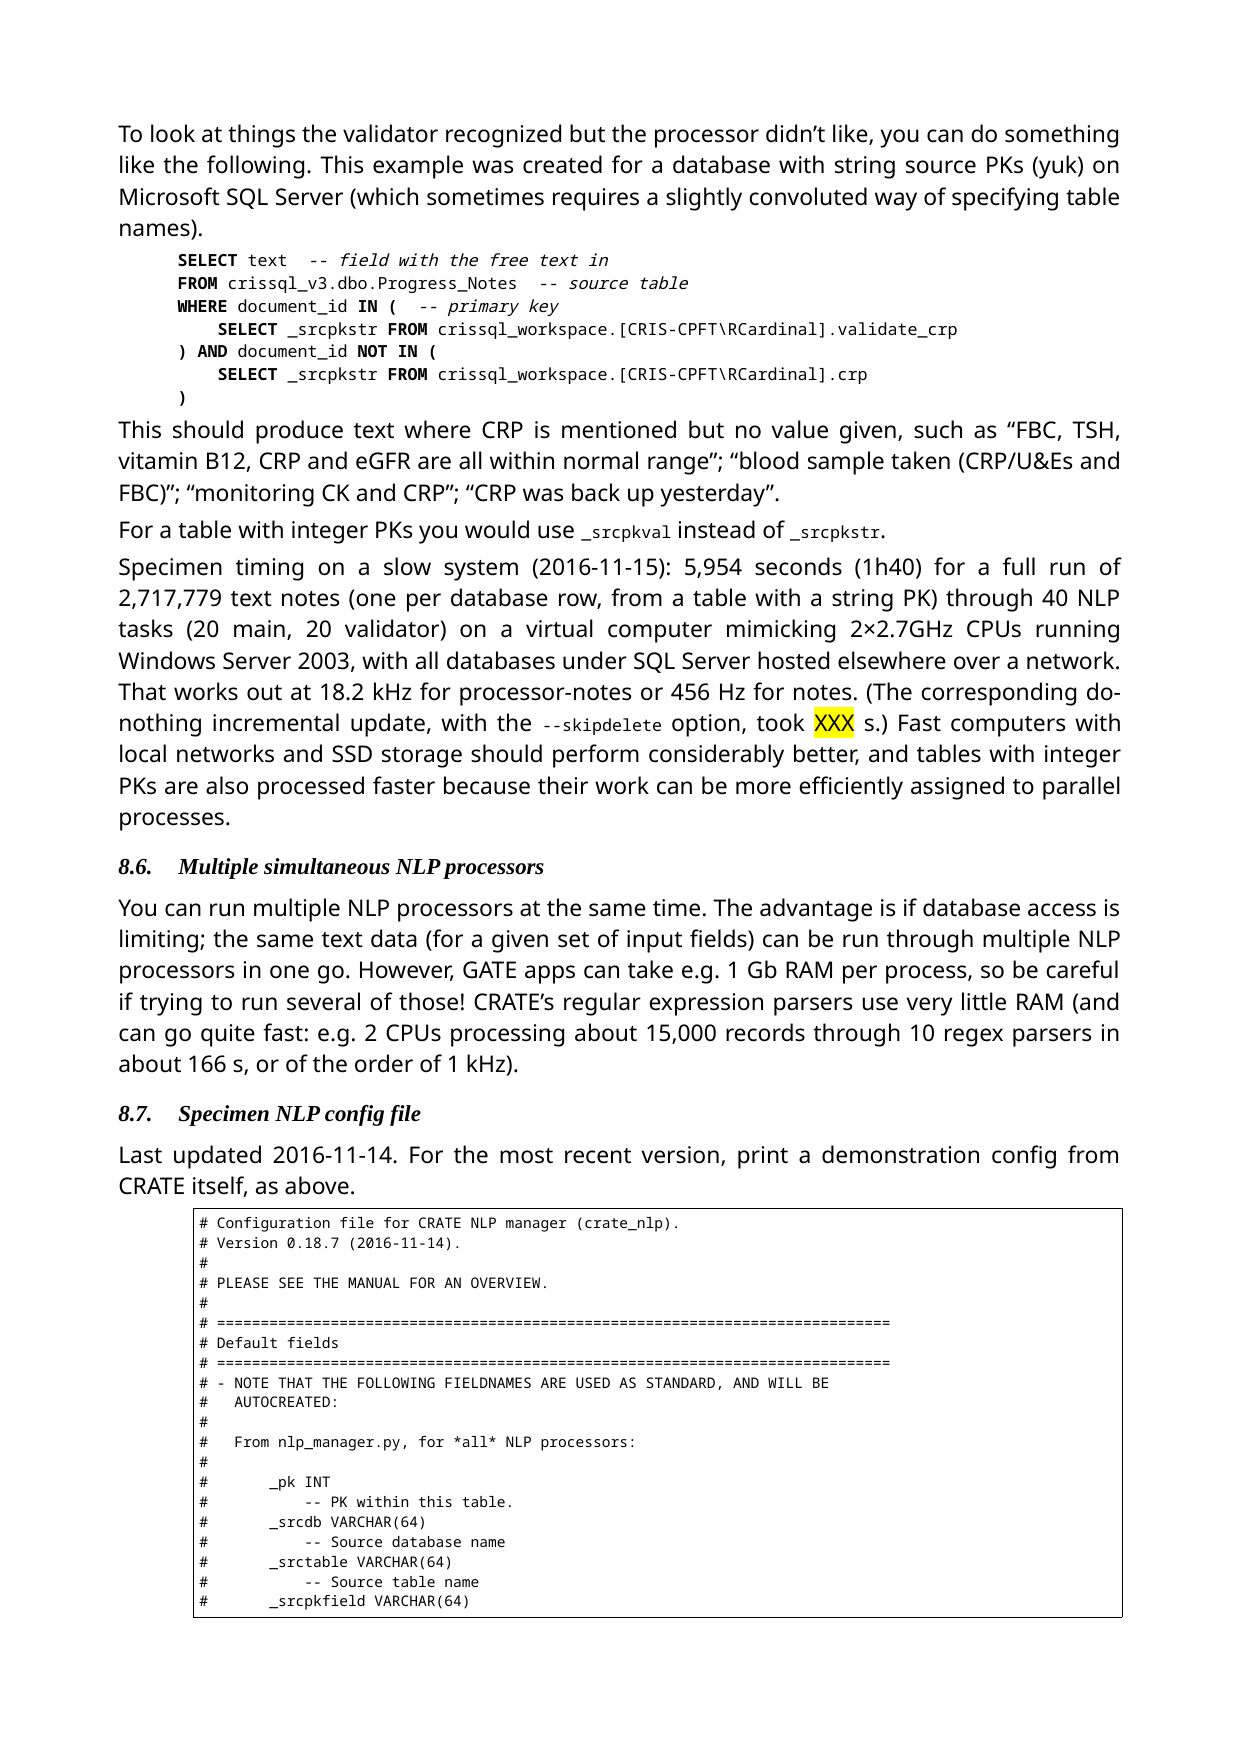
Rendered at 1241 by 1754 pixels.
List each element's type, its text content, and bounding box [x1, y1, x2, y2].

table_header # Configuration file for CRATE NLP manager (crate_nlp). # Version 0.18.7 (2016-11-14). # # PLEASE SEE THE MANUAL FOR AN OVERVIEW. # # ============================================================================= # Default fields # ============================================================================= # - NOTE THAT THE FOLLOWING FIELDNAMES ARE USED AS STANDARD, AND WILL BE # AUTOCREATED: # # From nlp_manager.py, for *all* NLP processors: # # _pk INT # -- PK within this table. # _srcdb VARCHAR(64) # -- Source database name # _srctable VARCHAR(64) # -- Source table name # _srcpkfield VARCHAR(64) [194, 1209, 1122, 1617]
text FROM crissql_v3.dbo.Progress_Notes -- source table [177, 272, 1122, 294]
text You can run multiple NLP processors at the same time. The advantage is if database access is limiting; the same text data (for a given set of input fields) can be run through multiple NLP processors in one go. However, GATE apps can take e.g. 1 Gb RAM per process, so be careful if trying to run several of those! CRATE’s regular expression parsers use very little RAM (and can go quite fast: e.g. 2 CPUs processing about 15,000 records through 10 regex parsers in about 166 s, or of the order of 1 kHz). [118, 892, 1122, 1079]
text WHERE document_id IN ( -- primary key [177, 294, 1122, 317]
text ) AND document_id NOT IN ( [177, 340, 1122, 363]
text SELECT _srcpkstr FROM crissql_workspace.[CRIS-CPFT\RCardinal].validate_crp [177, 317, 1122, 340]
text To look at things the validator recognized but the processor didn’t like, you can do something like the following. This example was created for a database with string source PKs (yuk) on Microsoft SQL Server (which sometimes requires a slightly convoluted way of specifying table names). [118, 118, 1122, 243]
text Specimen timing on a slow system (2016-11-15): 5,954 seconds (1h40) for a full run of 2,717,779 text notes (one per database row, from a table with a string PK) through 40 NLP tasks (20 main, 20 validator) on a virtual computer mimicking 2×2.7GHz CPUs running Windows Server 2003, with all databases under SQL Server hosted elsewhere over a network. That works out at 18.2 kHz for processor-notes or 456 Hz for notes. (The corresponding do-nothing incremental update, with the --skipdelete option, took XXX s.) Fast computers with local networks and SSD storage should perform considerably better, and tables with integer PKs are also processed faster because their work can be more efficiently assigned to parallel processes. [118, 551, 1122, 832]
text SELECT text -- field with the free text in [177, 249, 1122, 272]
text SELECT _srcpkstr FROM crissql_workspace.[CRIS-CPFT\RCardinal].crp [177, 363, 1122, 385]
text For a table with integer PKs you would use _srcpkval instead of _srcpkstr. [118, 514, 1122, 545]
text This should produce text where CRP is mentioned but no value given, such as “FBC, TSH, vitamin B12, CRP and eGFR are all within normal range”; “blood sample taken (CRP/U&Es and FBC)”; “monitoring CK and CRP”; “CRP was back up yesterday”. [118, 414, 1122, 508]
text ) [177, 385, 1122, 408]
text Last updated 2016-11-14. For the most recent version, print a demonstration config from CRATE itself, as above. [118, 1139, 1122, 1201]
subtitle Specimen NLP config file [118, 1100, 1122, 1126]
subtitle Multiple simultaneous NLP processors [118, 853, 1122, 879]
